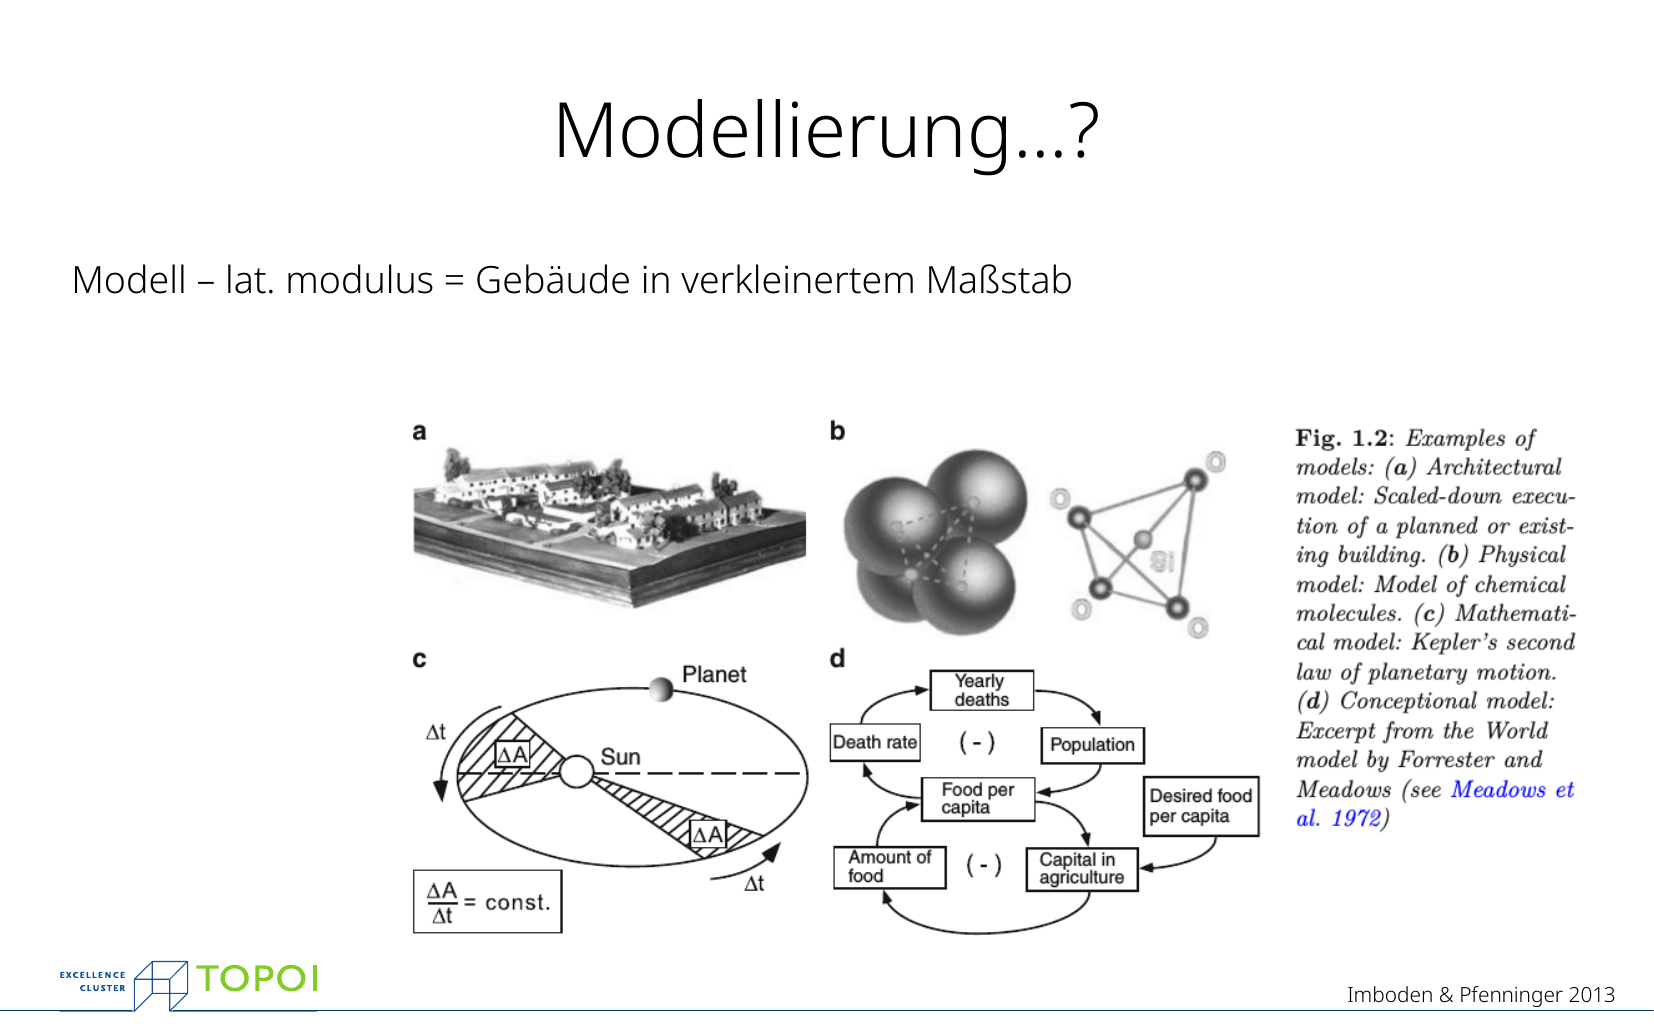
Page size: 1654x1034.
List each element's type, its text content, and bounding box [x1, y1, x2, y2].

picture [397, 391, 1607, 956]
text_box Imboden & Pfenninger 2013 [1332, 972, 1654, 1016]
title Modellierung...? [82, 41, 1571, 214]
text_box Modell – lat. modulus = Gebäude in verkleinertem Maßstab [56, 245, 1205, 312]
